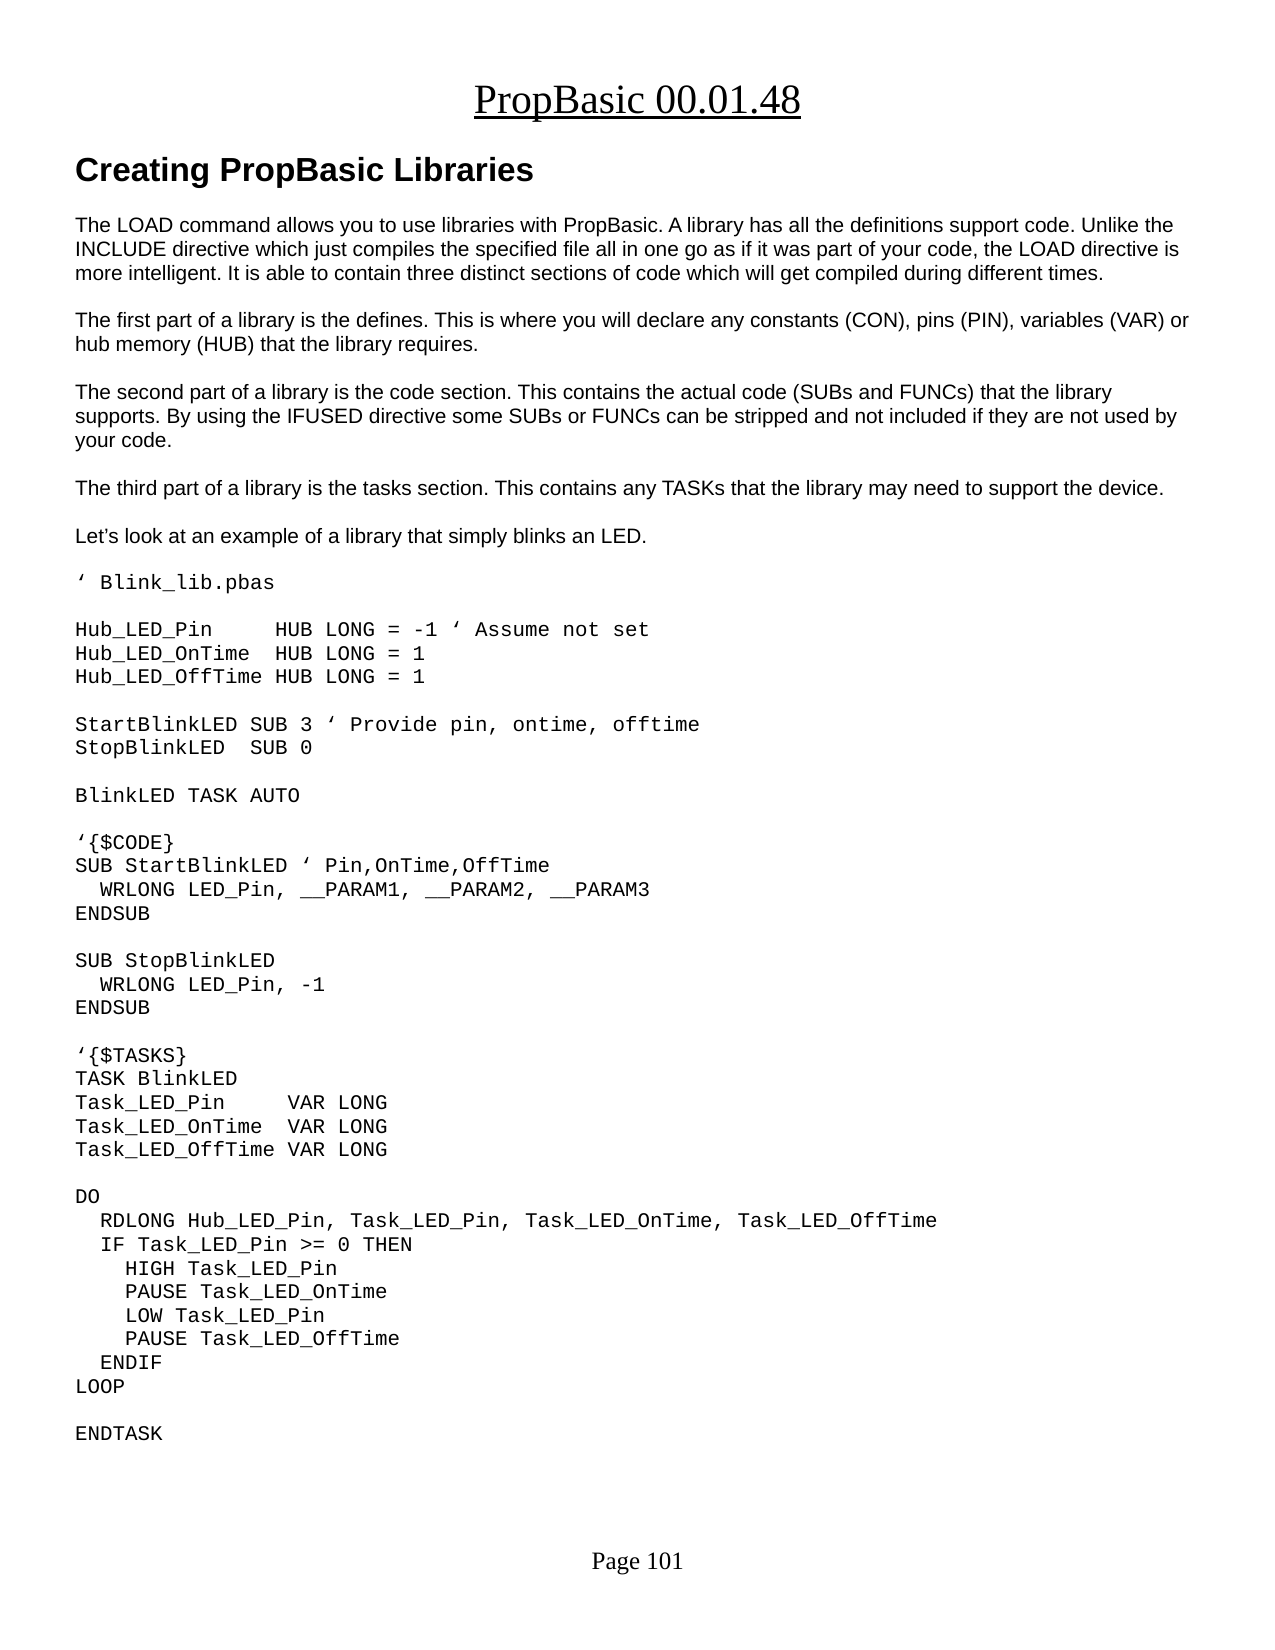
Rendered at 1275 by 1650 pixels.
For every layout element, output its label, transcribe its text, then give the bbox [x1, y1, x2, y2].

text BlinkLED TASK AUTO [75, 784, 1200, 808]
text IF Task_LED_Pin >= 0 THEN [75, 1234, 1200, 1257]
text Creating PropBasic Libraries [75, 150, 1200, 188]
text StopBlinkLED SUB 0 [75, 737, 1200, 761]
text StartBlinkLED SUB 3 ‘ Provide pin, ontime, offtime [75, 714, 1200, 737]
text Task_LED_Pin VAR LONG [75, 1092, 1200, 1116]
text Hub_LED_OnTime HUB LONG = 1 [75, 643, 1200, 666]
text The third part of a library is the tasks section. This contains any TASKs that the library may need to support the device. [75, 476, 1200, 500]
text HIGH Task_LED_Pin [75, 1257, 1200, 1281]
text LOOP [75, 1376, 1200, 1399]
text RDLONG Hub_LED_Pin, Task_LED_Pin, Task_LED_OnTime, Task_LED_OffTime [75, 1210, 1200, 1234]
text SUB StartBlinkLED ‘ Pin,OnTime,OffTime [75, 856, 1200, 879]
text ‘{$TASKS} [75, 1045, 1200, 1068]
text Task_LED_OnTime VAR LONG [75, 1116, 1200, 1139]
text PAUSE Task_LED_OnTime [75, 1281, 1200, 1305]
text ENDIF [75, 1352, 1200, 1376]
text LOW Task_LED_Pin [75, 1305, 1200, 1328]
text ENDSUB [75, 997, 1200, 1021]
text WRLONG LED_Pin, -1 [75, 974, 1200, 997]
text The second part of a library is the code section. This contains the actual code (SUBs and FUNCs) that the library supports. By using the IFUSED directive some SUBs or FUNCs can be stripped and not included if they are not used by your code. [75, 380, 1200, 452]
text DO [75, 1187, 1200, 1210]
text Task_LED_OffTime VAR LONG [75, 1139, 1200, 1163]
text TASK BlinkLED [75, 1068, 1200, 1092]
text Hub_LED_Pin HUB LONG = -1 ‘ Assume not set [75, 619, 1200, 643]
text SUB StopBlinkLED [75, 950, 1200, 974]
text Hub_LED_OffTime HUB LONG = 1 [75, 666, 1200, 690]
text ‘ Blink_lib.pbas [75, 572, 1200, 595]
text The first part of a library is the defines. This is where you will declare any constants (CON), pins (PIN), variables (VAR) or hub memory (HUB) that the library requires. [75, 308, 1200, 356]
text ‘{$CODE} [75, 832, 1200, 856]
text ENDTASK [75, 1423, 1200, 1447]
text PAUSE Task_LED_OffTime [75, 1328, 1200, 1352]
text The LOAD command allows you to use libraries with PropBasic. A library has all the definitions support code. Unlike the INCLUDE directive which just compiles the specified file all in one go as if it was part of your code, the LOAD directive is more intelligent. It is able to contain three distinct sections of code which will get compiled during different times. [75, 212, 1200, 284]
text ENDSUB [75, 903, 1200, 926]
text WRLONG LED_Pin, __PARAM1, __PARAM2, __PARAM3 [75, 879, 1200, 903]
text Let’s look at an example of a library that simply blinks an LED. [75, 524, 1200, 548]
